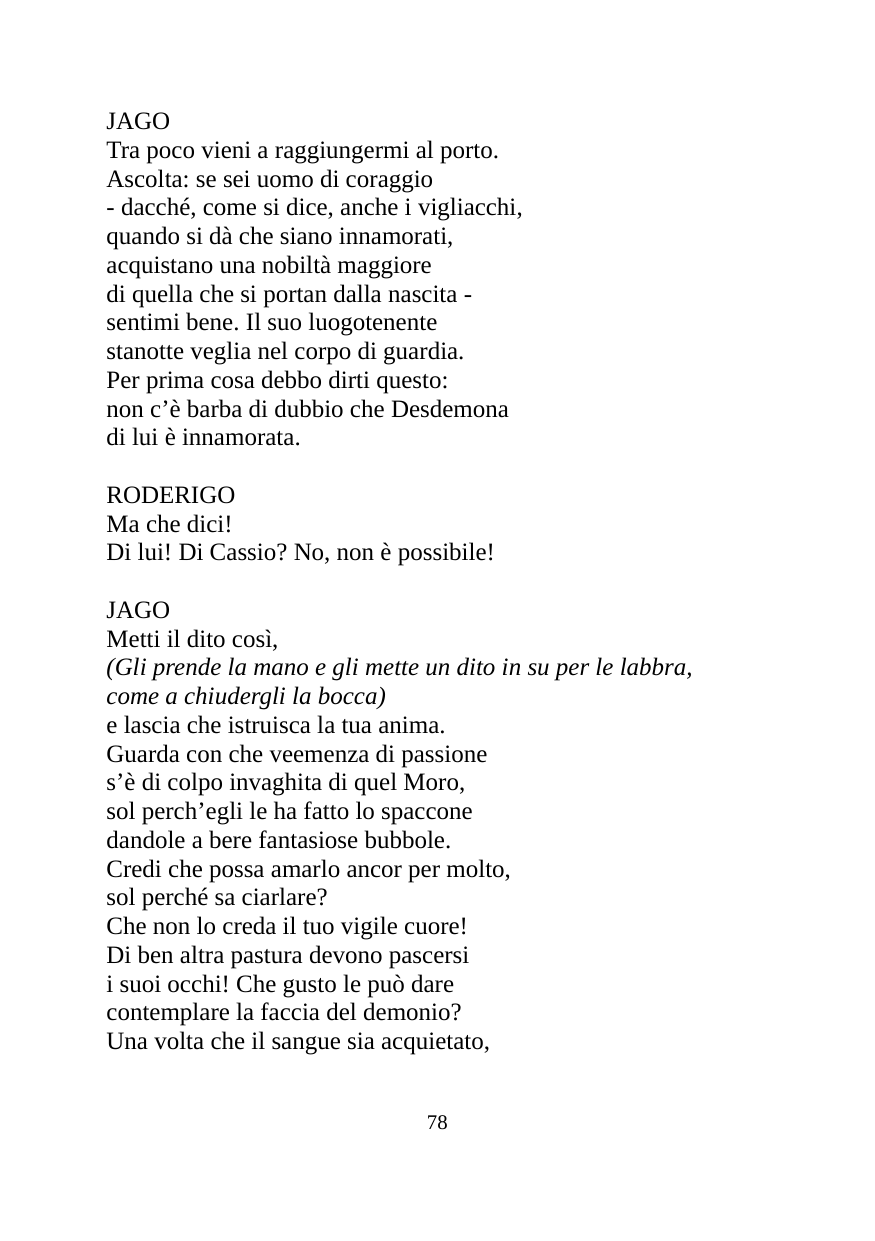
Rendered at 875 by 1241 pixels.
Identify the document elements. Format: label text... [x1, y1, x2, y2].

text Per prima cosa debbo dirti questo: [106, 365, 768, 394]
text JAGO Metti il dito così, [106, 595, 768, 652]
text s’è di colpo invaghita di quel Moro, [106, 767, 768, 796]
text Di lui! Di Cassio? No, non è possibile! [106, 537, 768, 566]
text Una volta che il sangue sia acquietato, [106, 1026, 768, 1055]
text JAGO Tra poco vieni a raggiungermi al porto. [106, 106, 768, 164]
text Ascolta: se sei uomo di coraggio [106, 164, 768, 192]
text contemplare la faccia del demonio? [106, 997, 768, 1026]
text e lascia che istruisca la tua anima. [106, 710, 768, 739]
text sentimi bene. Il suo luogotenente [106, 307, 768, 336]
text stanotte veglia nel corpo di guardia. [106, 336, 768, 365]
text dandole a bere fantasiose bubbole. [106, 825, 768, 854]
text sol perché sa ciarlare? [106, 882, 768, 911]
text non c’è barba di dubbio che Desdemona [106, 394, 768, 422]
text i suoi occhi! Che gusto le può dare [106, 969, 768, 997]
text - dacché, come si dice, anche i vigliacchi, [106, 192, 768, 221]
text sol perch’egli le ha fatto lo spaccone [106, 796, 768, 825]
text Che non lo creda il tuo vigile cuore! [106, 911, 768, 940]
text quando si dà che siano innamorati, [106, 221, 768, 250]
text Credi che possa amarlo ancor per molto, [106, 854, 768, 882]
text Di ben altra pastura devono pascersi [106, 940, 768, 969]
text Guarda con che veemenza di passione [106, 739, 768, 767]
text acquistano una nobiltà maggiore [106, 250, 768, 279]
text di lui è innamorata. [106, 422, 768, 451]
text come a chiudergli la bocca) [106, 681, 768, 710]
text (Gli prende la mano e gli mette un dito in su per le labbra, [106, 652, 768, 681]
text RODERIGO Ma che dici! [106, 480, 768, 537]
text di quella che si portan dalla nascita - [106, 279, 768, 307]
